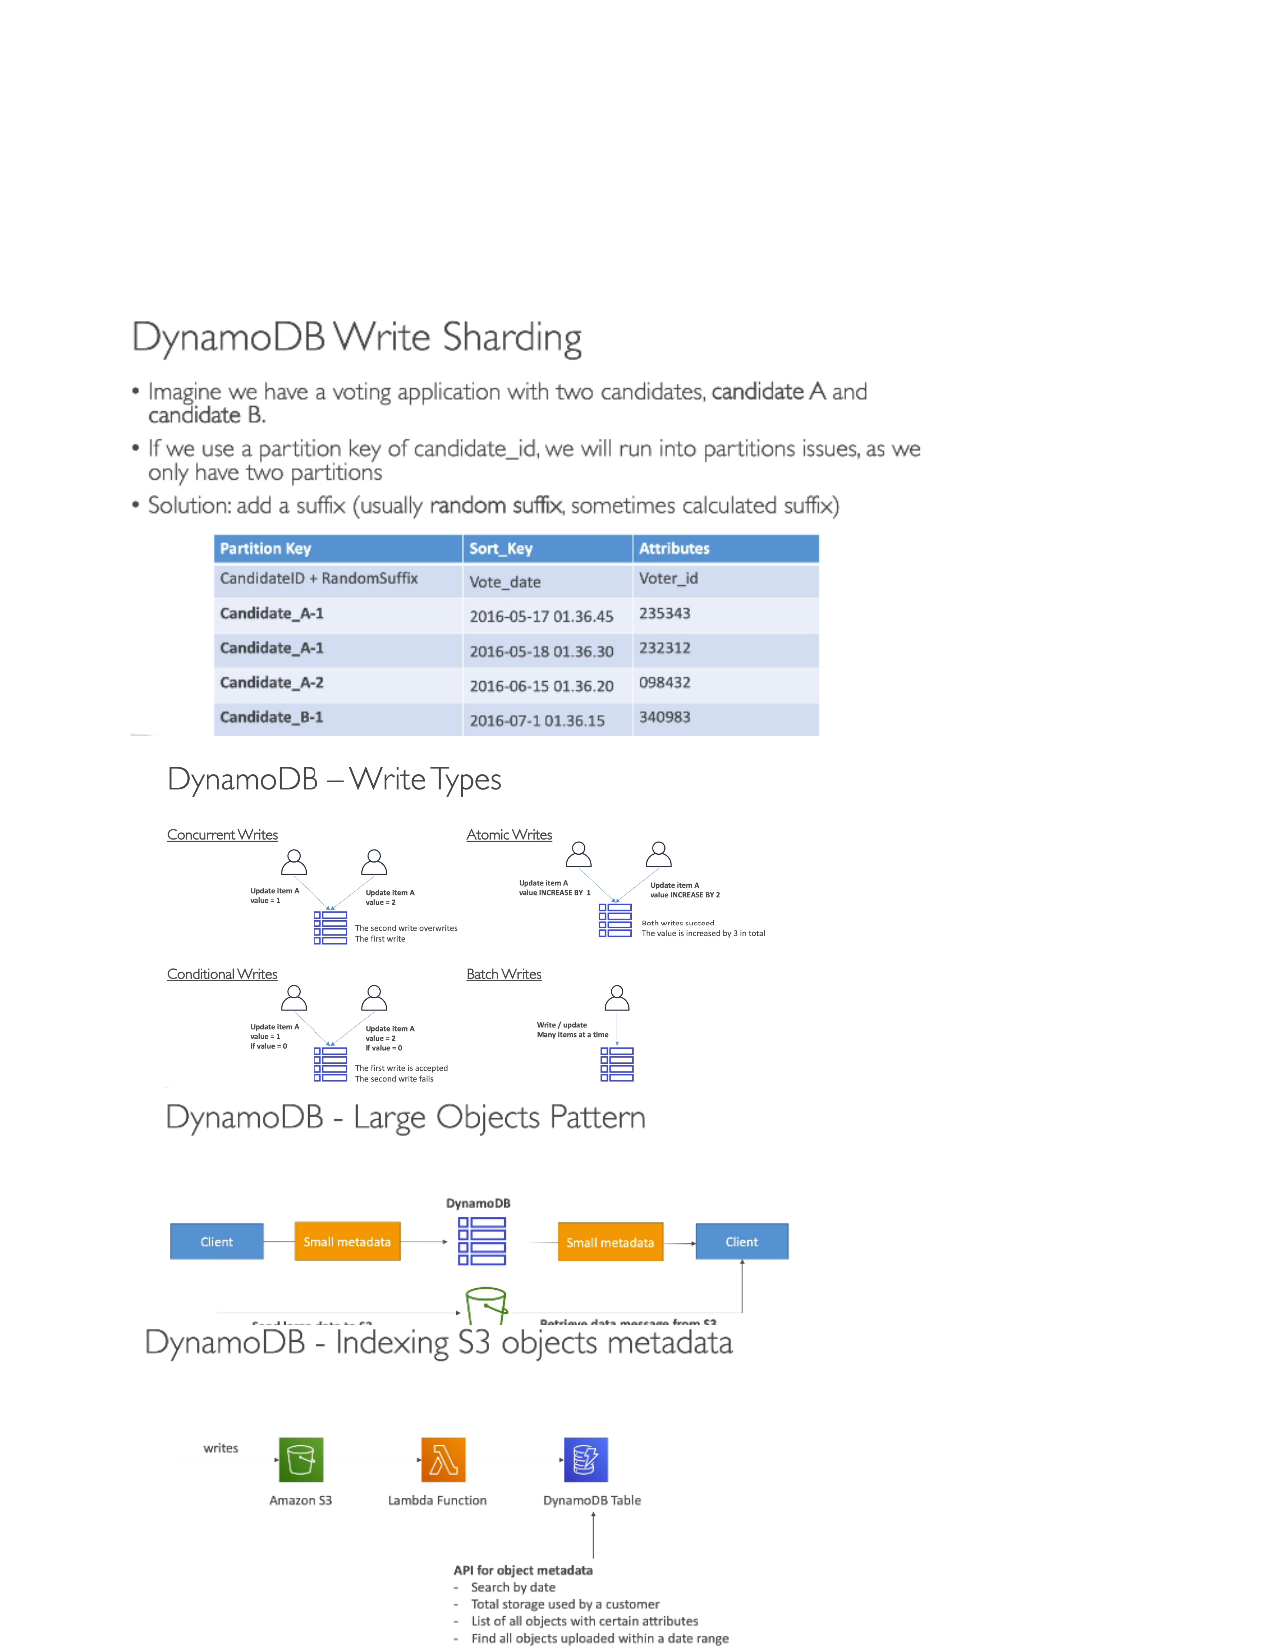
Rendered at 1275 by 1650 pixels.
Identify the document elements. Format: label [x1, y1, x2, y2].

picture [130, 319, 924, 736]
picture [163, 762, 768, 1088]
picture [142, 1095, 797, 1650]
